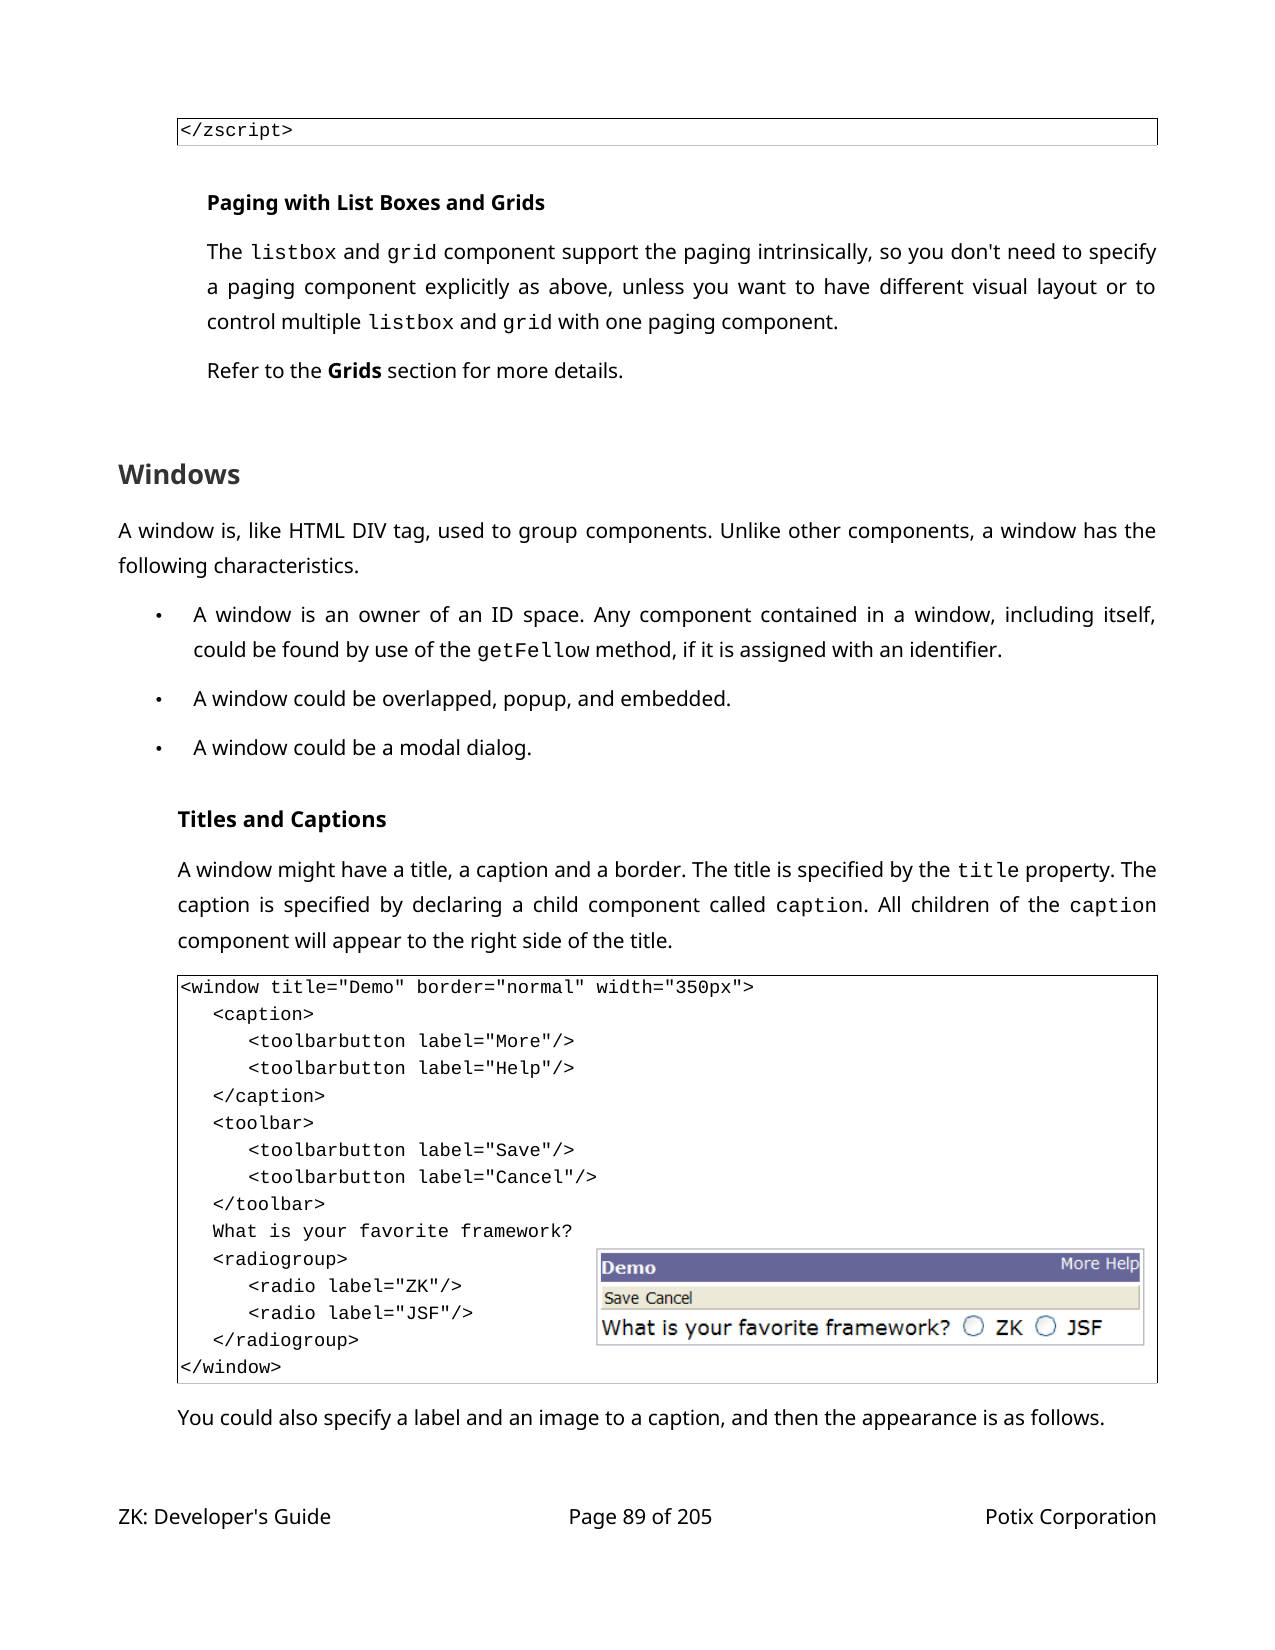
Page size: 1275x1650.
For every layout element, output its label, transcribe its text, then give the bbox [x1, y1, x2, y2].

text Refer to the Grids section for more details. [207, 357, 1157, 385]
text The listbox and grid component support the paging intrinsically, so you don't need to specify a paging component explicitly as above, unless you want to have different visual layout or to control multiple listbox and grid with one paging component. [207, 237, 1157, 336]
text What is your favorite framework? [178, 1219, 1157, 1244]
text <toolbarbutton label="Help"/> [178, 1056, 1157, 1081]
text <caption> [178, 1002, 1157, 1026]
text You could also specify a label and an image to a caption, and then the appearance is as follows. [177, 1403, 1157, 1431]
list A window could be overlapped, popup, and embedded. [156, 684, 1157, 713]
text <toolbarbutton label="More"/> [178, 1029, 1157, 1053]
text </window> [178, 1355, 1157, 1383]
text <toolbarbutton label="Save"/> [178, 1138, 1157, 1162]
subtitle Titles and Captions [177, 804, 1157, 834]
text <toolbarbutton label="Cancel"/> [178, 1165, 1157, 1189]
text <toolbar> [178, 1111, 1157, 1135]
subtitle Paging with List Boxes and Grids [207, 188, 1157, 216]
text <radiogroup> [178, 1247, 593, 1271]
list A window is an owner of an ID space. Any component contained in a window, including itself, could be found by use of the getFellow method, if it is assigned with an identifier. [156, 600, 1157, 664]
text </caption> [178, 1083, 1157, 1108]
text A window might have a title, a caption and a border. The title is specified by the title property. The caption is specified by declaring a child component called caption. All children of the caption component will appear to the right side of the title. [177, 855, 1157, 954]
picture [593, 1245, 1149, 1349]
list A window could be a modal dialog. [156, 733, 1157, 762]
text </radiogroup> [178, 1328, 1157, 1352]
text </zscript> [178, 119, 1157, 145]
text </toolbar> [178, 1192, 1157, 1216]
text <radio label="JSF"/> [178, 1301, 593, 1325]
text <window title="Demo" border="normal" width="350px"> [178, 976, 1157, 999]
text A window is, like HTML DIV tag, used to group components. Unlike other components, a window has the following characteristics. [118, 516, 1157, 579]
subtitle Windows [118, 456, 1157, 492]
text <radio label="ZK"/> [178, 1274, 593, 1298]
